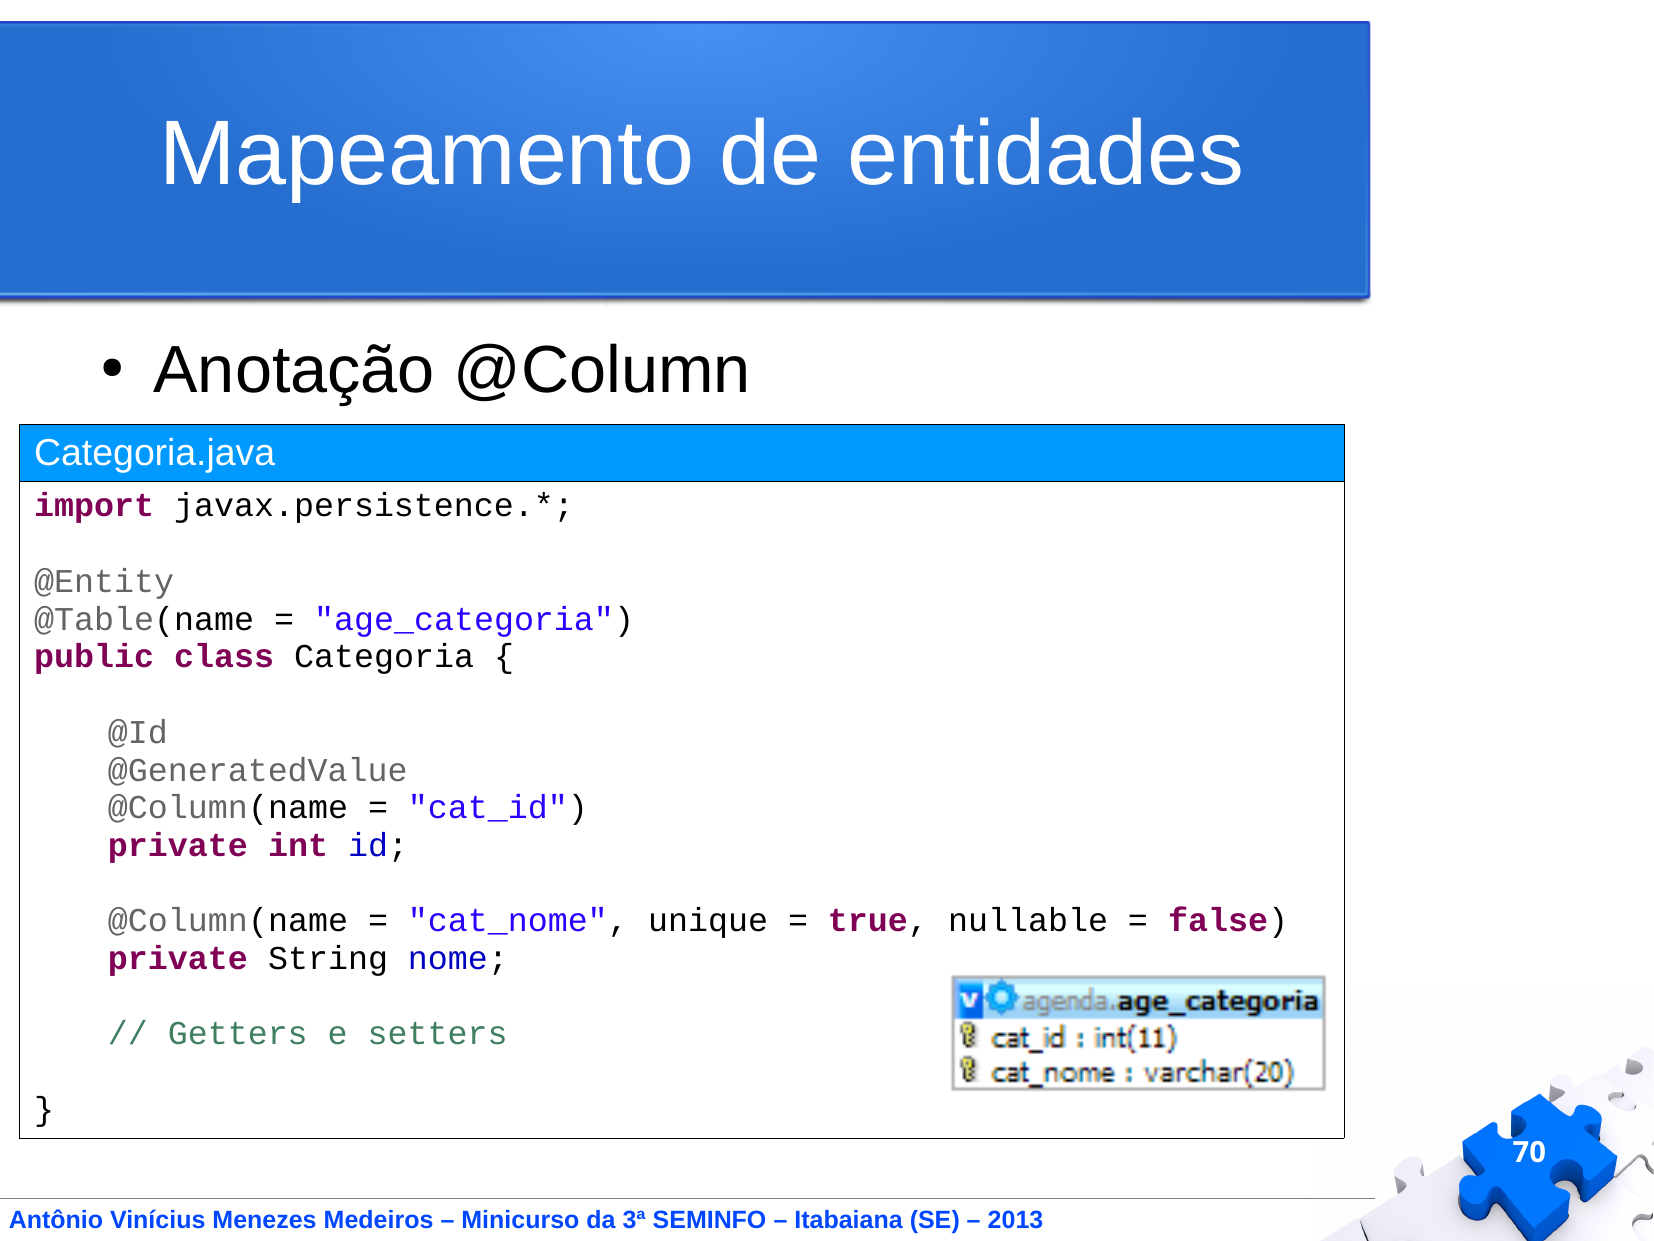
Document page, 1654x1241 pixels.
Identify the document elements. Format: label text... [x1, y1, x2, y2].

picture [944, 968, 1335, 1100]
picture [1311, 983, 1654, 1241]
table_cell import javax.persistence.*; @Entity @Table(name = "age_categoria") public class Categoria { @Id @GeneratedValue @Column(name = "cat_id") private int id; @Column(name = "cat_nome", unique = true, nullable = false) private String nome; // Getters e setters } [20, 482, 1344, 1138]
picture [0, 21, 1375, 307]
table_header Categoria.java [20, 425, 1344, 481]
title Mapeamento de entidades [82, 49, 1323, 257]
list Anotação @Column [82, 332, 1356, 1052]
